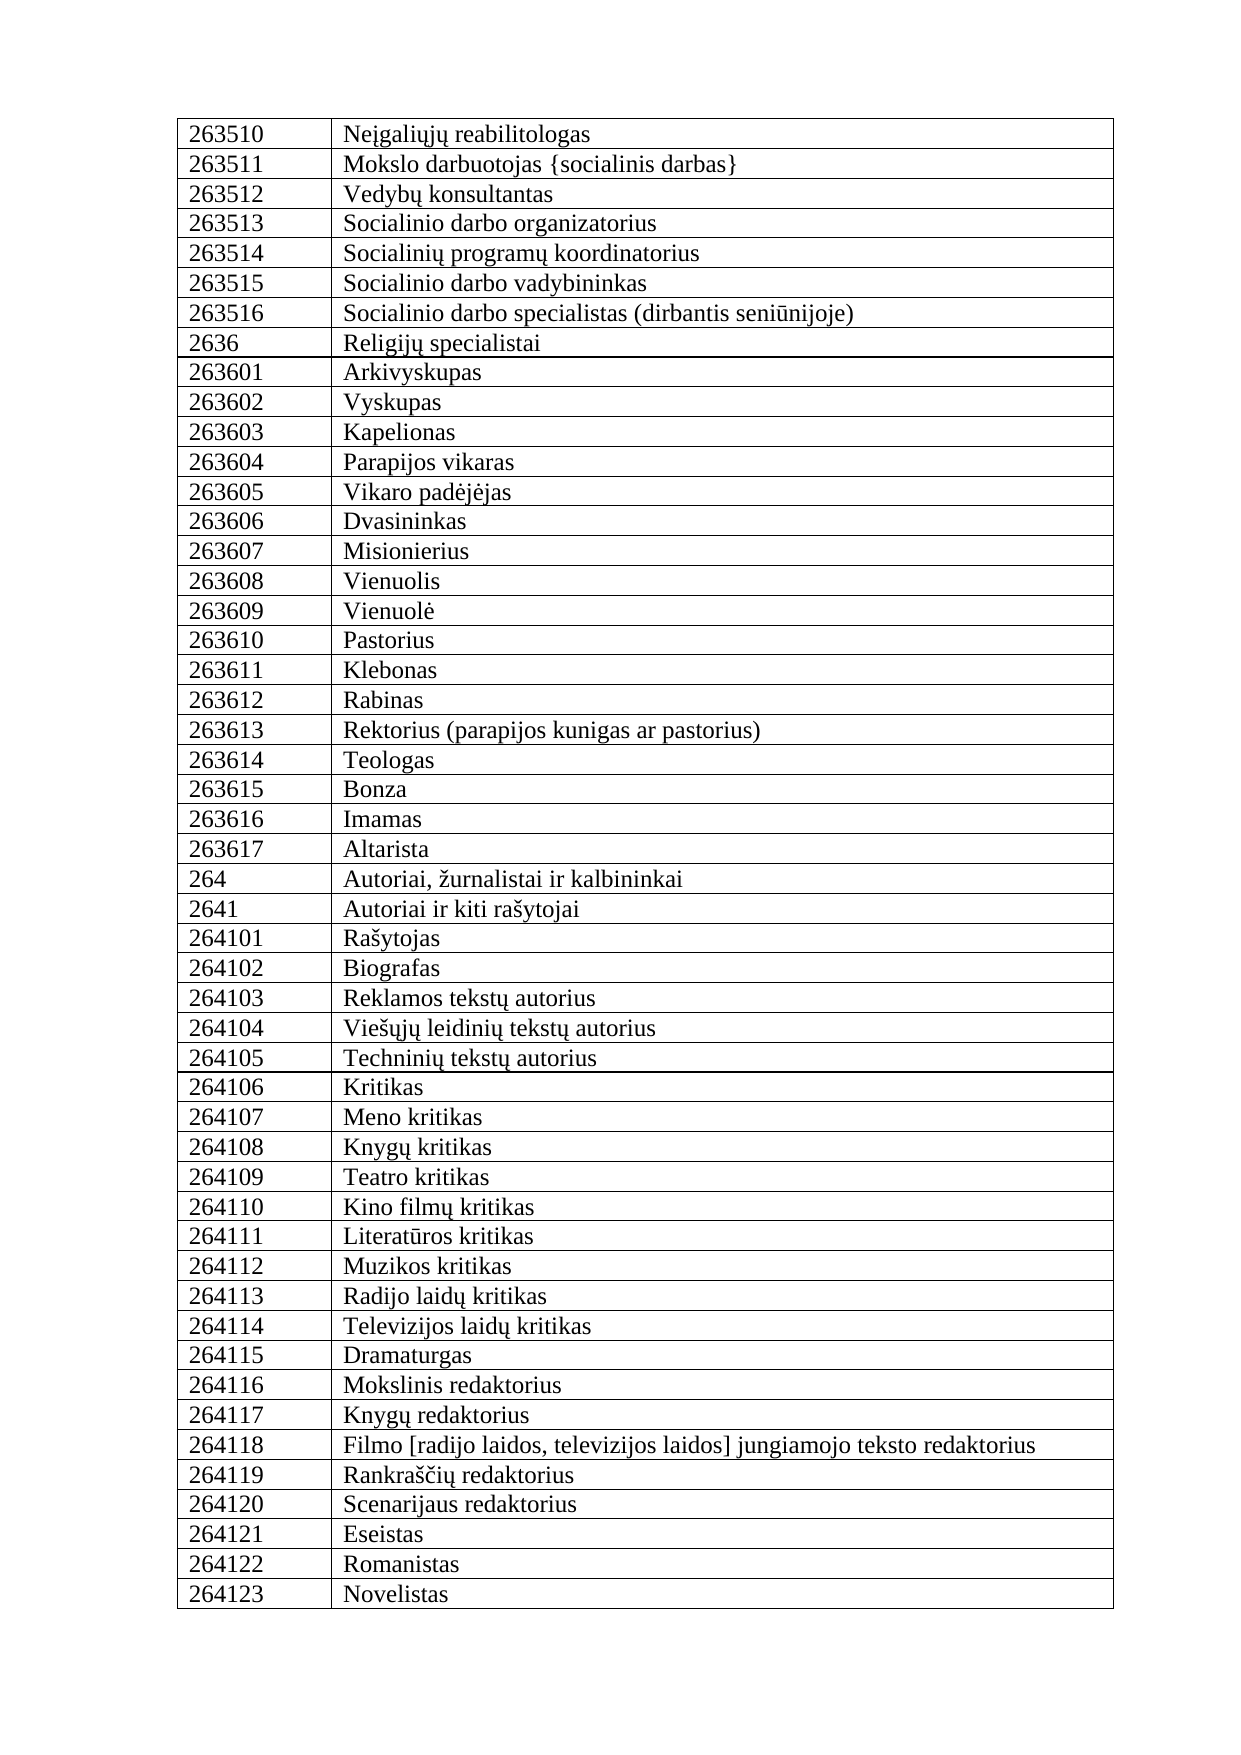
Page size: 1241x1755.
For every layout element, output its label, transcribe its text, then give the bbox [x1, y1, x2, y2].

table_cell Vienuolis [332, 566, 1113, 595]
table_cell 264108 [178, 1132, 331, 1161]
table_cell 264119 [178, 1460, 331, 1488]
table_cell Socialinių programų koordinatorius [332, 238, 1113, 267]
table_cell [1114, 1101, 1119, 1131]
table_cell Meno kritikas [332, 1102, 1113, 1131]
table_cell 263603 [178, 417, 331, 446]
table_cell [1114, 1459, 1119, 1488]
table_cell 263515 [178, 268, 331, 297]
table_cell Vyskupas [332, 387, 1113, 416]
table_cell [1114, 833, 1119, 863]
table_cell 264122 [178, 1549, 331, 1578]
table_cell 263512 [178, 179, 331, 207]
table_cell Religijų specialistai [332, 328, 1113, 356]
table_cell 264 [178, 864, 331, 893]
table_cell 2641 [178, 894, 331, 922]
table_cell Socialinio darbo specialistas (dirbantis seniūnijoje) [332, 298, 1113, 327]
table_cell [1114, 654, 1119, 684]
table_cell 264115 [178, 1341, 331, 1369]
table_cell [1114, 1042, 1119, 1071]
table_cell 263605 [178, 477, 331, 505]
table_cell Mokslinis redaktorius [332, 1370, 1113, 1399]
table_cell Autoriai ir kiti rašytojai [332, 894, 1113, 922]
table_cell [1114, 535, 1119, 565]
table_cell Rabinas [332, 685, 1113, 714]
table_cell Neįgaliųjų reabilitologas [332, 119, 1113, 148]
table_cell 264120 [178, 1490, 331, 1518]
table_cell Teologas [332, 745, 1113, 773]
table_cell 264107 [178, 1102, 331, 1131]
table_cell 263617 [178, 834, 331, 863]
table_cell 264109 [178, 1162, 331, 1191]
table_cell Teatro kritikas [332, 1162, 1113, 1191]
table_cell Pastorius [332, 626, 1113, 654]
table_cell [1114, 1578, 1119, 1608]
table_cell 264112 [178, 1251, 331, 1280]
table_cell 263516 [178, 298, 331, 327]
table_cell [1114, 595, 1119, 624]
table_cell [1114, 863, 1119, 893]
table_cell [1114, 356, 1119, 386]
table_cell Rektorius (parapijos kunigas ar pastorius) [332, 715, 1113, 744]
table_cell [1114, 952, 1119, 982]
table_cell Mokslo darbuotojas {socialinis darbas} [332, 149, 1113, 178]
table_cell [1114, 1220, 1119, 1250]
table_cell [1114, 416, 1119, 446]
table_cell [1114, 1399, 1119, 1429]
table_cell Romanistas [332, 1549, 1113, 1578]
table_cell 264110 [178, 1192, 331, 1220]
table_cell Televizijos laidų kritikas [332, 1311, 1113, 1339]
table_cell Vedybų konsultantas [332, 179, 1113, 207]
table_cell Knygų redaktorius [332, 1400, 1113, 1429]
table_cell 263613 [178, 715, 331, 744]
table_cell 264102 [178, 953, 331, 982]
table_cell [1114, 803, 1119, 833]
table_cell 264116 [178, 1370, 331, 1399]
table_cell [1114, 1131, 1119, 1161]
table_cell [1114, 1369, 1119, 1399]
table_cell 263513 [178, 209, 331, 237]
table_cell 264101 [178, 924, 331, 952]
table_cell 264103 [178, 983, 331, 1012]
table_cell Reklamos tekstų autorius [332, 983, 1113, 1012]
table_cell Knygų kritikas [332, 1132, 1113, 1161]
table_cell 264114 [178, 1311, 331, 1339]
table_cell Vikaro padėjėjas [332, 477, 1113, 505]
table_cell 263614 [178, 745, 331, 773]
table_cell 263615 [178, 775, 331, 803]
table_cell [1114, 1071, 1119, 1101]
table_cell 264111 [178, 1221, 331, 1250]
table_cell 263601 [178, 358, 331, 386]
table_cell 263510 [178, 119, 331, 148]
table_cell [1114, 1191, 1119, 1220]
table_cell Filmo [radijo laidos, televizijos laidos] jungiamojo teksto redaktorius [332, 1430, 1113, 1459]
table_cell Scenarijaus redaktorius [332, 1490, 1113, 1518]
table_cell [1114, 1518, 1119, 1548]
table_cell [1114, 1280, 1119, 1310]
table_cell 263608 [178, 566, 331, 595]
table_cell [1114, 476, 1119, 505]
table_cell Rankraščių redaktorius [332, 1460, 1113, 1488]
table_cell 263607 [178, 536, 331, 565]
table_cell 263602 [178, 387, 331, 416]
table_cell [1114, 625, 1119, 654]
table_cell 263611 [178, 655, 331, 684]
table_cell Altarista [332, 834, 1113, 863]
table_cell Eseistas [332, 1519, 1113, 1548]
table_cell Klebonas [332, 655, 1113, 684]
table_cell Viešųjų leidinių tekstų autorius [332, 1013, 1113, 1042]
table_cell Imamas [332, 804, 1113, 833]
table_cell [1114, 774, 1119, 803]
table_cell [1114, 1161, 1119, 1191]
table_cell [1114, 744, 1119, 773]
table_cell Socialinio darbo vadybininkas [332, 268, 1113, 297]
table_cell 263616 [178, 804, 331, 833]
table_cell 264104 [178, 1013, 331, 1042]
table_cell [1114, 178, 1119, 207]
table_cell Muzikos kritikas [332, 1251, 1113, 1280]
table_cell 264106 [178, 1073, 331, 1101]
table_cell 264113 [178, 1281, 331, 1310]
table_cell 264118 [178, 1430, 331, 1459]
table_cell [1114, 893, 1119, 922]
table_cell [1114, 208, 1119, 237]
table_cell Rašytojas [332, 924, 1113, 952]
table_cell [1114, 237, 1119, 267]
table_cell [1114, 565, 1119, 595]
table_cell [1114, 1340, 1119, 1369]
table_cell [1114, 1489, 1119, 1518]
table_cell [1114, 505, 1119, 535]
table_cell [1114, 1310, 1119, 1339]
table_cell Arkivyskupas [332, 358, 1113, 386]
table_cell [1114, 267, 1119, 297]
table_cell 263610 [178, 626, 331, 654]
table_cell 263604 [178, 447, 331, 476]
table_cell Kritikas [332, 1073, 1113, 1101]
table_cell 2636 [178, 328, 331, 356]
table_cell [1114, 327, 1119, 356]
table_cell [1114, 1548, 1119, 1578]
table_cell Parapijos vikaras [332, 447, 1113, 476]
table_cell 263511 [178, 149, 331, 178]
table_cell Novelistas [332, 1579, 1113, 1608]
table_cell [1114, 1429, 1119, 1459]
table_cell Biografas [332, 953, 1113, 982]
table_cell Techninių tekstų autorius [332, 1043, 1113, 1071]
table_cell Vienuolė [332, 596, 1113, 624]
table_cell 263606 [178, 506, 331, 535]
table_cell [1114, 148, 1119, 178]
table_cell Radijo laidų kritikas [332, 1281, 1113, 1310]
table_cell [1114, 386, 1119, 416]
table_cell Kapelionas [332, 417, 1113, 446]
table_cell [1114, 297, 1119, 327]
table_cell [1114, 118, 1119, 148]
table_cell Dramaturgas [332, 1341, 1113, 1369]
table_cell 264123 [178, 1579, 331, 1608]
table_cell [1114, 684, 1119, 714]
table_cell Dvasininkas [332, 506, 1113, 535]
table_cell Misionierius [332, 536, 1113, 565]
table_cell Literatūros kritikas [332, 1221, 1113, 1250]
table_cell Kino filmų kritikas [332, 1192, 1113, 1220]
table_cell 264121 [178, 1519, 331, 1548]
table_cell [1114, 1250, 1119, 1280]
table_cell Autoriai, žurnalistai ir kalbininkai [332, 864, 1113, 893]
table_cell 263609 [178, 596, 331, 624]
table_cell [1114, 982, 1119, 1012]
table_cell 263612 [178, 685, 331, 714]
table_cell Bonza [332, 775, 1113, 803]
table_cell [1114, 446, 1119, 476]
table_cell [1114, 714, 1119, 744]
table_cell [1114, 1012, 1119, 1042]
table_cell 264117 [178, 1400, 331, 1429]
table_cell Socialinio darbo organizatorius [332, 209, 1113, 237]
table_cell 263514 [178, 238, 331, 267]
table_cell 264105 [178, 1043, 331, 1071]
table_cell [1114, 923, 1119, 952]
